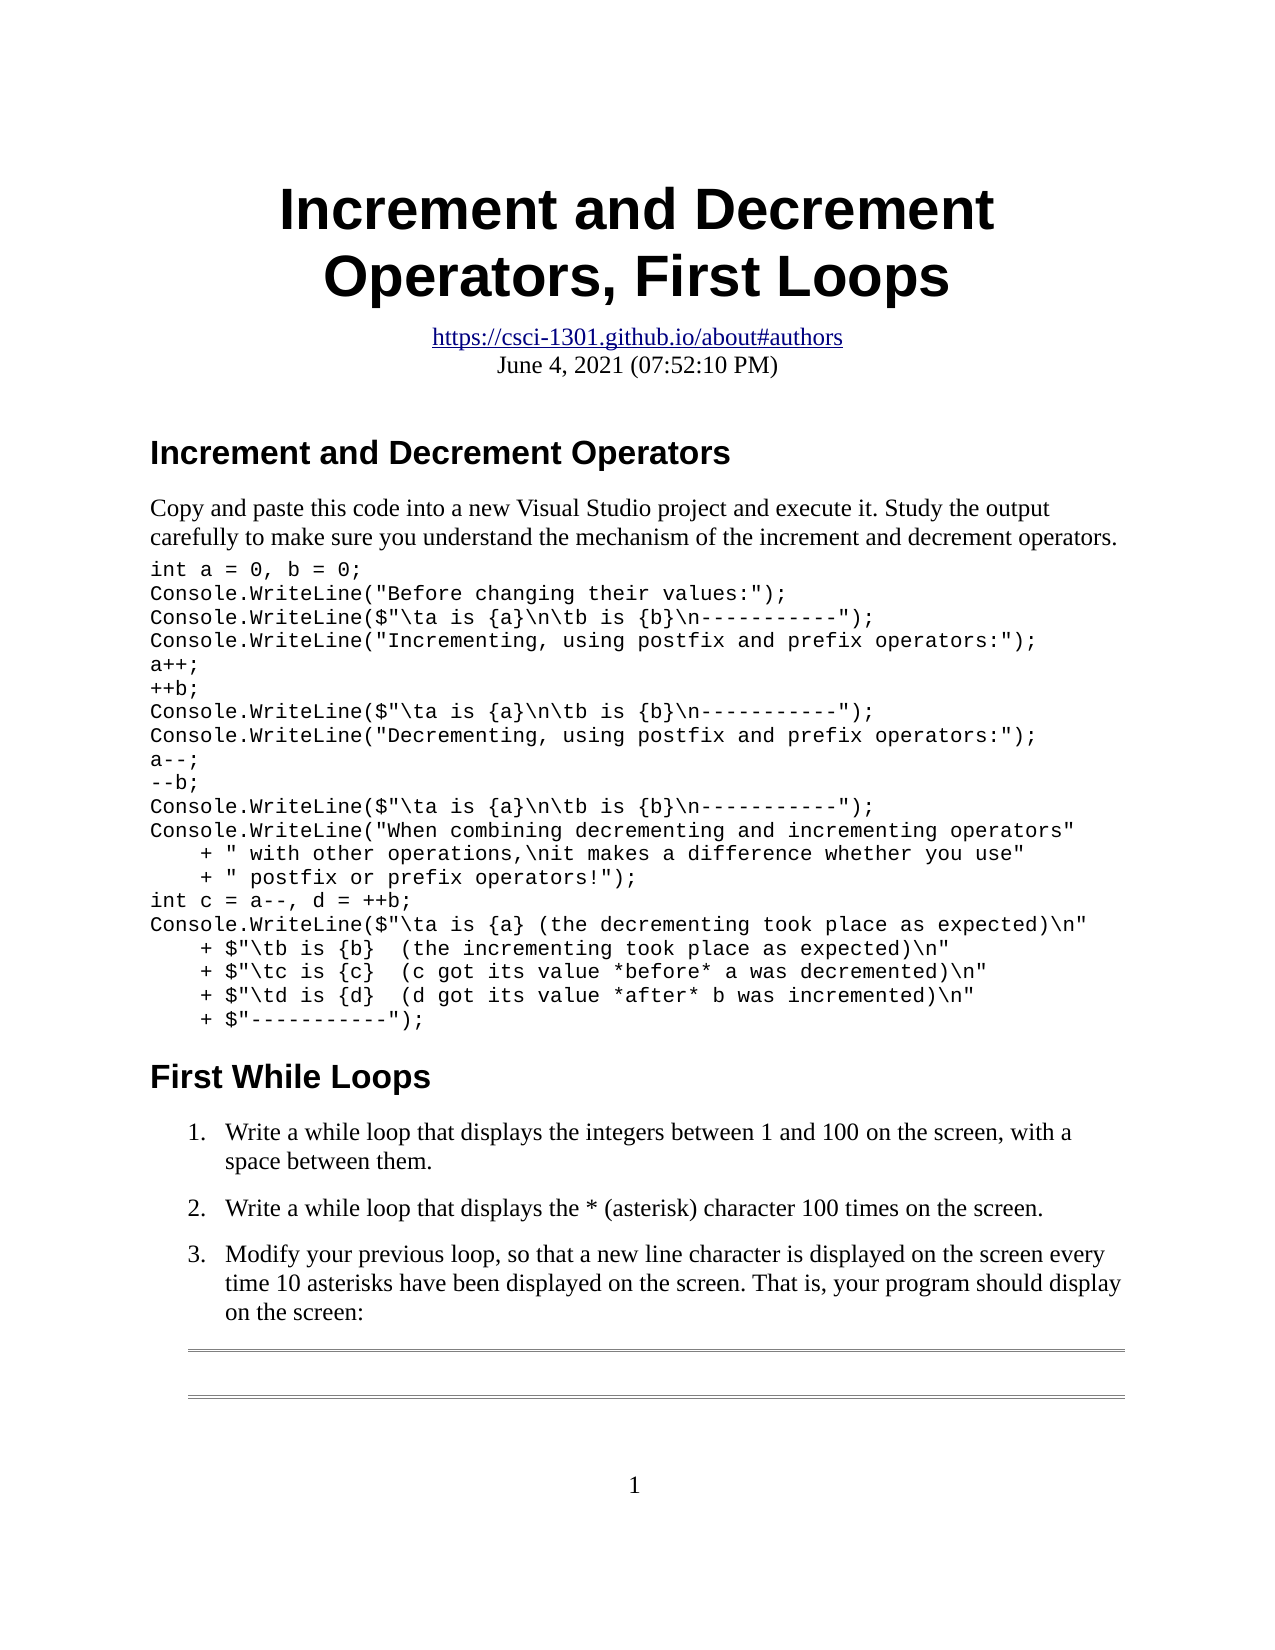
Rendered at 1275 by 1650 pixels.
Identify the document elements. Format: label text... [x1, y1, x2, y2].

text a--; [150, 749, 1125, 772]
text Console.WriteLine("Before changing their values:"); [150, 583, 1125, 607]
title Increment and Decrement Operators, First Loops [150, 175, 1125, 309]
list Write a while loop that displays the * (asterisk) character 100 times on the screen. [187, 1193, 1125, 1222]
text + " postfix or prefix operators!"); [150, 867, 1125, 891]
text Console.WriteLine("Decrementing, using postfix and prefix operators:"); [150, 725, 1125, 749]
list Modify your previous loop, so that a new line character is displayed on the screen every time 10 asterisks have been displayed on the screen. That is, your program should display on the screen: [187, 1239, 1125, 1326]
text Copy and paste this code into a new Visual Studio project and execute it. Study the output carefully to make sure you understand the mechanism of the increment and decrement operators. [150, 493, 1125, 551]
text https://csci-1301.github.io/about#authors [150, 322, 1125, 350]
text + $"\td is {d} (d got its value *after* b was incremented)\n" [150, 985, 1125, 1009]
text Console.WriteLine("When combining decrementing and incrementing operators" [150, 819, 1125, 843]
text int a = 0, b = 0; [150, 559, 1125, 583]
subtitle First While Loops [150, 1057, 1125, 1096]
text + $"-----------"); [150, 1009, 1125, 1032]
text ++b; [150, 678, 1125, 701]
text + $"\tc is {c} (c got its value *before* a was decremented)\n" [150, 961, 1125, 985]
text --b; [150, 772, 1125, 796]
text Console.WriteLine($"\ta is {a}\n\tb is {b}\n-----------"); [150, 607, 1125, 630]
text Console.WriteLine($"\ta is {a} (the decrementing took place as expected)\n" [150, 914, 1125, 938]
text Console.WriteLine("Incrementing, using postfix and prefix operators:"); [150, 630, 1125, 654]
text + " with other operations,\nit makes a difference whether you use" [150, 843, 1125, 867]
text a++; [150, 654, 1125, 678]
text + $"\tb is {b} (the incrementing took place as expected)\n" [150, 938, 1125, 961]
text int c = a--, d = ++b; [150, 891, 1125, 914]
list Write a while loop that displays the integers between and on the screen, with a space between them. [187, 1117, 1125, 1175]
text Console.WriteLine($"\ta is {a}\n\tb is {b}\n-----------"); [150, 796, 1125, 819]
text June 4, 2021 (07:52:10 PM) [150, 350, 1125, 379]
text Console.WriteLine($"\ta is {a}\n\tb is {b}\n-----------"); [150, 701, 1125, 725]
subtitle Increment and Decrement Operators [150, 433, 1125, 472]
